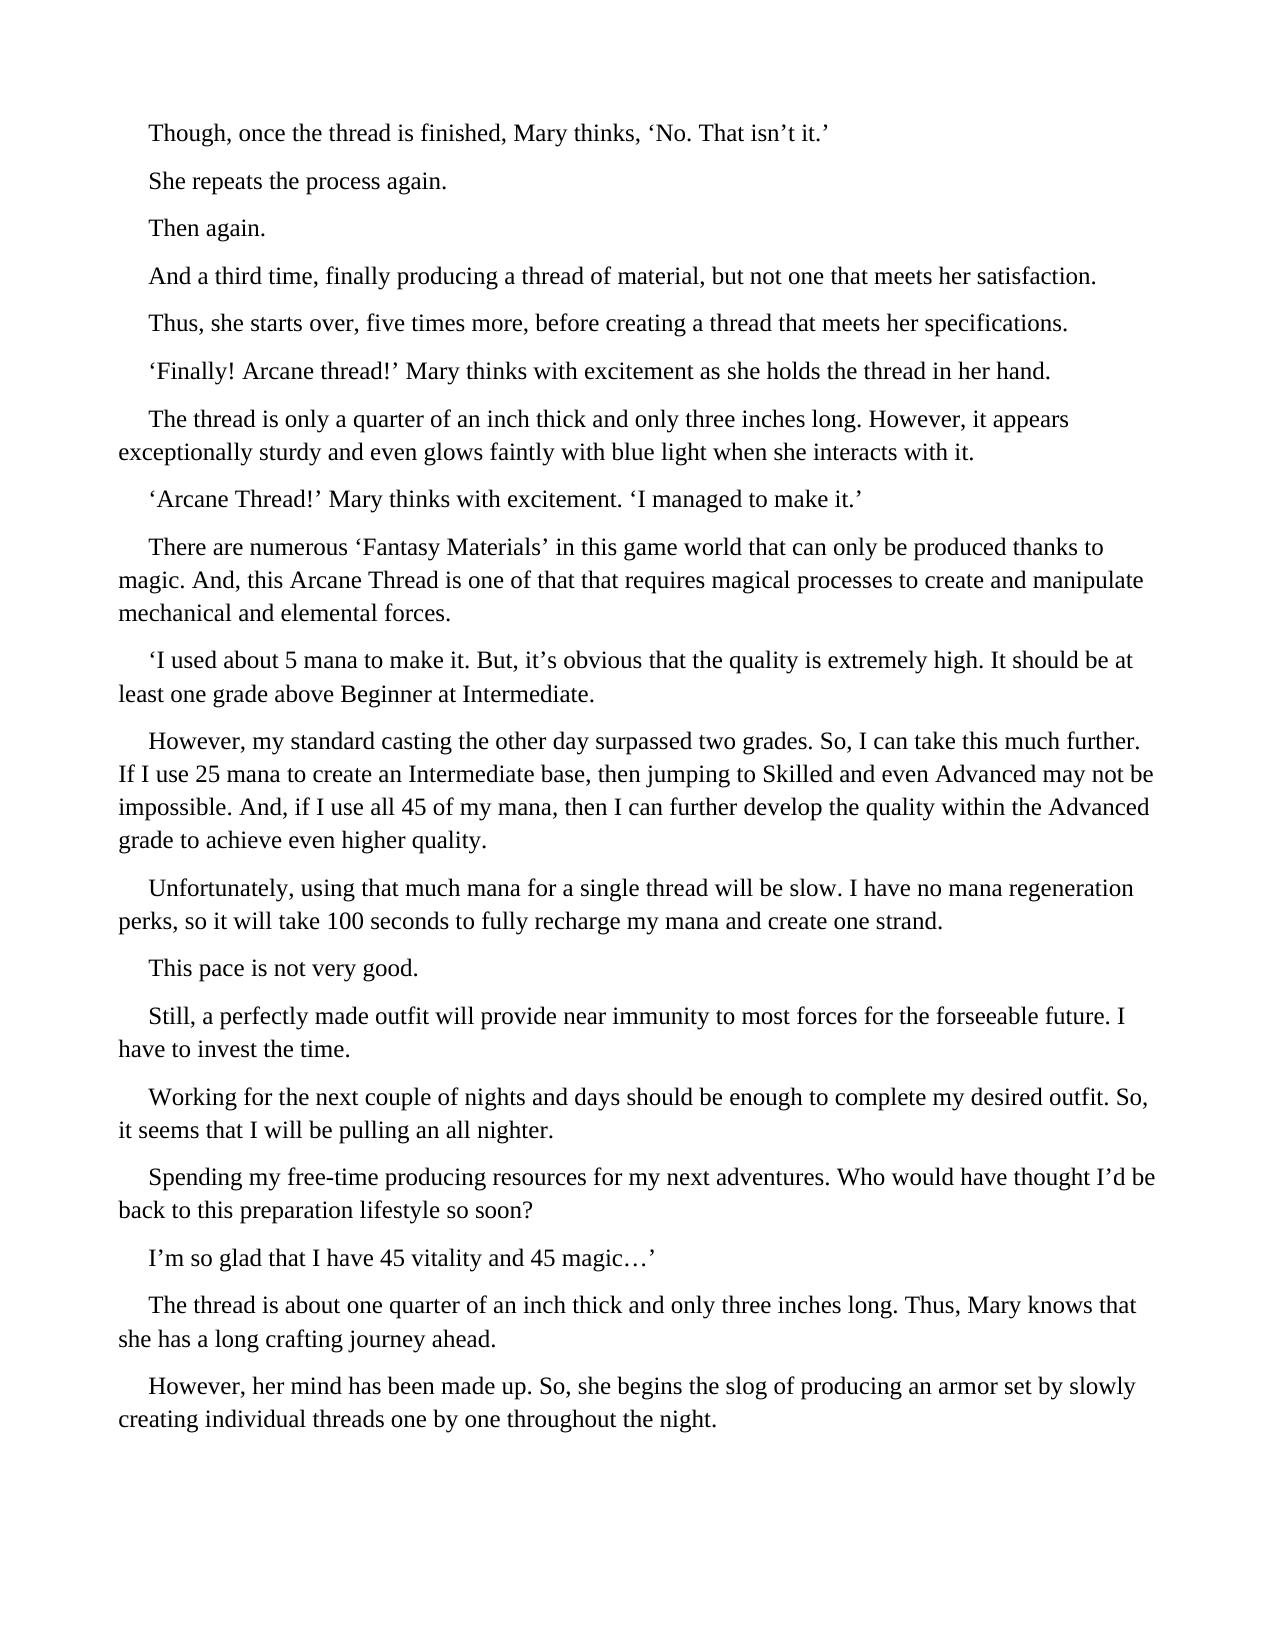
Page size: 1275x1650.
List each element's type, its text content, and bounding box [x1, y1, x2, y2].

text Working for the next couple of nights and days should be enough to complete my desired outfit. So, it seems that I will be pulling an all nighter. [118, 1082, 1157, 1143]
text However, my standard casting the other day surpassed two grades. So, I can take this much further. If I use 25 mana to create an Intermediate base, then jumping to Skilled and even Advanced may not be impossible. And, if I use all 45 of my mana, then I can further develop the quality within the Advanced grade to achieve even higher quality. [118, 726, 1157, 854]
text There are numerous ‘Fantasy Materials’ in this game world that can only be produced thanks to magic. And, this Arcane Thread is one of that that requires magical processes to create and manipulate mechanical and elemental forces. [118, 532, 1157, 627]
text ‘Finally! Arcane thread!’ Mary thinks with excitement as she holds the thread in her hand. [118, 356, 1157, 385]
text Thus, she starts over, five times more, before creating a thread that meets her specifications. [118, 308, 1157, 337]
text Then again. [118, 213, 1157, 242]
text Spending my free-time producing resources for my next adventures. Who would have thought I’d be back to this preparation lifestyle so soon? [118, 1162, 1157, 1224]
text ‘Arcane Thread!’ Mary thinks with excitement. ‘I managed to make it.’ [118, 484, 1157, 513]
text I’m so glad that I have 45 vitality and 45 magic…’ [118, 1243, 1157, 1272]
text Though, once the thread is finished, Mary thinks, ‘No. That isn’t it.’ [118, 118, 1157, 147]
text Unfortunately, using that much mana for a single thread will be slow. I have no mana regeneration perks, so it will take 100 seconds to fully recharge my mana and create one strand. [118, 873, 1157, 935]
text ‘I used about 5 mana to make it. But, it’s obvious that the quality is extremely high. It should be at least one grade above Beginner at Intermediate. [118, 646, 1157, 707]
text This pace is not very good. [118, 953, 1157, 982]
text Still, a perfectly made outfit will provide near immunity to most forces for the forseeable future. I have to invest the time. [118, 1001, 1157, 1063]
text However, her mind has been made up. So, she begins the slog of producing an armor set by slowly creating individual threads one by one throughout the night. [118, 1371, 1157, 1433]
text She repeats the process again. [118, 166, 1157, 194]
text The thread is only a quarter of an inch thick and only three inches long. However, it appears exceptionally sturdy and even glows faintly with blue light when she interacts with it. [118, 404, 1157, 466]
text The thread is about one quarter of an inch thick and only three inches long. Thus, Mary knows that she has a long crafting journey ahead. [118, 1291, 1157, 1352]
text And a third time, finally producing a thread of material, but not one that meets her satisfaction. [118, 261, 1157, 290]
